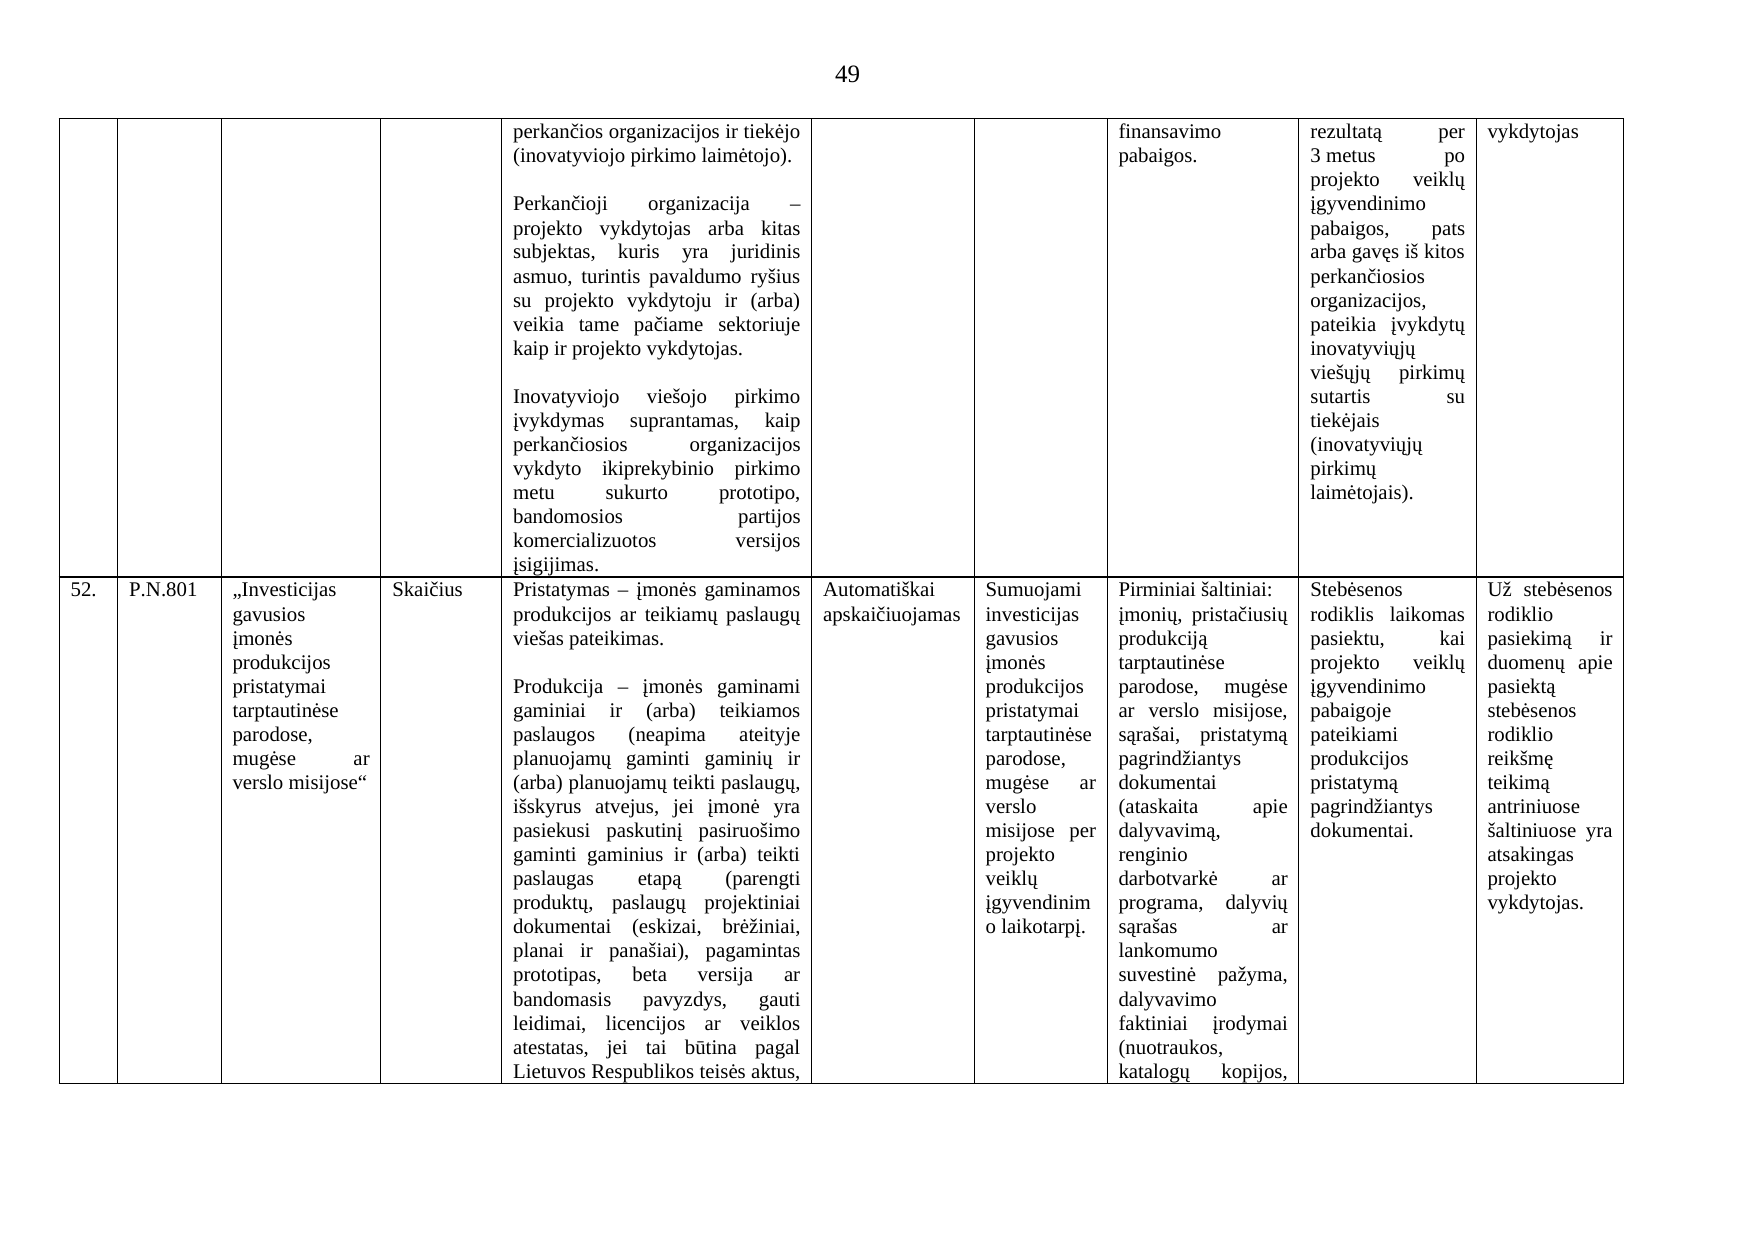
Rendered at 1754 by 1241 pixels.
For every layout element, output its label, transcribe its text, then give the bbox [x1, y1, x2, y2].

table_cell finansavimo pabaigos. [1108, 119, 1298, 576]
table_cell vykdytojas [1477, 119, 1623, 576]
table_cell [381, 119, 501, 576]
table_cell rezultatą per 3 metus po projekto veiklų įgyvendinimo pabaigos, pats arba gavęs iš kitos perkančiosios organizacijos, pateikia įvykdytų inovatyviųjų viešųjų pirkimų sutartis su tiekėjais (inovatyviųjų pirkimų laimėtojais). [1299, 119, 1476, 576]
table_cell [975, 119, 1107, 576]
table_cell Už stebėsenos rodiklio pasiekimą ir duomenų apie pasiektą stebėsenos rodiklio reikšmę teikimą antriniuose šaltiniuose yra atsakingas projekto vykdytojas. [1477, 578, 1623, 1083]
table_cell [118, 119, 221, 576]
table_cell „Investicijas gavusios įmonės produkcijos pristatymai tarptautinėse parodose, mugėse ar verslo misijose“ [222, 578, 380, 1083]
table_cell Stebėsenos rodiklis laikomas pasiektu, kai projekto veiklų įgyvendinimo pabaigoje pateikiami produkcijos pristatymą pagrindžiantys dokumentai. [1299, 578, 1476, 1083]
table_cell Pristatymas – įmonės gaminamos produkcijos ar teikiamų paslaugų viešas pateikimas. Produkcija – įmonės gaminami gaminiai ir (arba) teikiamos paslaugos (neapima ateityje planuojamų gaminti gaminių ir (arba) planuojamų teikti paslaugų, išskyrus atvejus, jei įmonė yra pasiekusi paskutinį pasiruošimo gaminti gaminius ir (arba) teikti paslaugas etapą (parengti produktų, paslaugų projektiniai dokumentai (eskizai, brėžiniai, planai ir panašiai), pagamintas prototipas, beta versija ar bandomasis pavyzdys, gauti leidimai, licencijos ar veiklos atestatas, jei tai būtina pagal Lietuvos Respublikos teisės aktus, [502, 578, 811, 1083]
table_cell [222, 119, 380, 576]
table_cell Sumuojami investicijas gavusios įmonės produkcijos pristatymai tarptautinėse parodose, mugėse ar verslo misijose per projekto veiklų įgyvendinimo laikotarpį. [975, 578, 1107, 1083]
table_cell Automatiškai apskaičiuojamas [812, 578, 974, 1083]
table_cell perkančios organizacijos ir tiekėjo (inovatyviojo pirkimo laimėtojo). Perkančioji organizacija – projekto vykdytojas arba kitas subjektas, kuris yra juridinis asmuo, turintis pavaldumo ryšius su projekto vykdytoju ir (arba) veikia tame pačiame sektoriuje kaip ir projekto vykdytojas. Inovatyviojo viešojo pirkimo įvykdymas suprantamas, kaip perkančiosios organizacijos vykdyto ikiprekybinio pirkimo metu sukurto prototipo, bandomosios partijos komercializuotos versijos įsigijimas. [502, 119, 811, 576]
table_cell Pirminiai šaltiniai: įmonių, pristačiusių produkciją tarptautinėse parodose, mugėse ar verslo misijose, sąrašai, pristatymą pagrindžiantys dokumentai (ataskaita apie dalyvavimą, renginio darbotvarkė ar programa, dalyvių sąrašas ar lankomumo suvestinė pažyma, dalyvavimo faktiniai įrodymai (nuotraukos, katalogų kopijos, [1108, 578, 1298, 1083]
table_cell 52. [60, 578, 117, 1083]
table_cell [60, 119, 117, 576]
table_cell P.N.801 [118, 578, 221, 1083]
table_cell [812, 119, 974, 576]
table_cell Skaičius [381, 578, 501, 1083]
